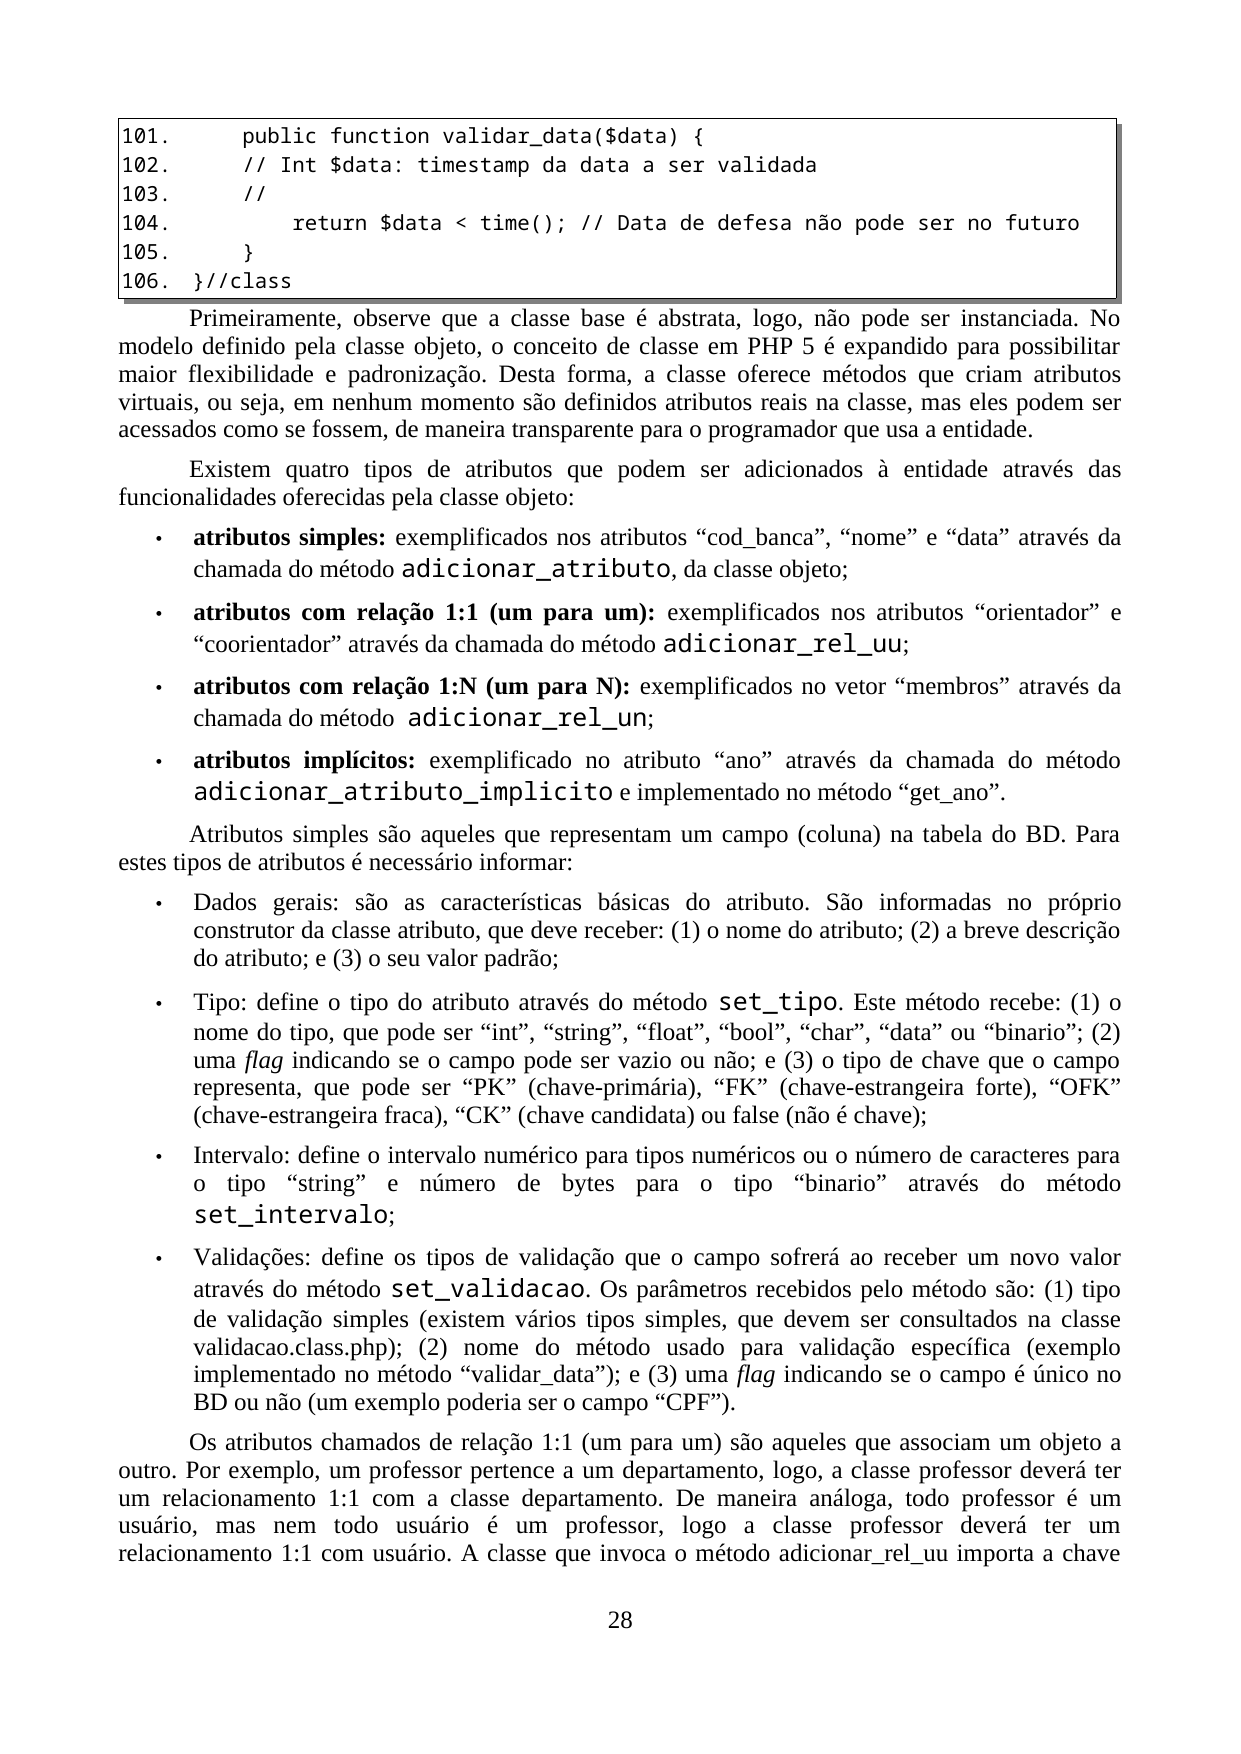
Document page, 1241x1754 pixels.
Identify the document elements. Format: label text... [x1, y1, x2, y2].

list return $data < time(); // Data de defesa não pode ser no futuro [119, 205, 1116, 234]
list }//class [119, 263, 1116, 298]
text Atributos simples são aqueles que representam um campo (coluna) na tabela do BD. Para estes tipos de atributos é necessário informar: [118, 821, 1122, 876]
list Intervalo: define o intervalo numérico para tipos numéricos ou o número de caracteres para o tipo “string” e número de bytes para o tipo “binario” através do método set_intervalo; [156, 1141, 1122, 1231]
text Os atributos chamados de relação 1:1 (um para um) são aqueles que associam um objeto a outro. Por exemplo, um professor pertence a um departamento, logo, a classe professor deverá ter um relacionamento 1:1 com a classe departamento. De maneira análoga, todo professor é um usuário, mas nem todo usuário é um professor, logo a classe professor deverá ter um relacionamento 1:1 com usuário. A classe que invoca o método adicionar_rel_uu importa a chave [118, 1428, 1122, 1567]
list // Int $data: timestamp da data a ser validada [119, 147, 1116, 176]
list Tipo: define o tipo do atributo através do método set_tipo. Este método recebe: (1) o nome do tipo, que pode ser “int”, “string”, “float”, “bool”, “char”, “data” ou “binario”; (2) uma flag indicando se o campo pode ser vazio ou não; e (3) o tipo de chave que o campo representa, que pode ser “PK” (chave-primária), “FK” (chave-estrangeira forte), “OFK” (chave-estrangeira fraca), “CK” (chave candidata) ou false (não é chave); [156, 984, 1122, 1129]
text Primeiramente, observe que a classe base é abstrata, logo, não pode ser instanciada. No modelo definido pela classe objeto, o conceito de classe em PHP 5 é expandido para possibilitar maior flexibilidade e padronização. Desta forma, a classe oferece métodos que criam atributos virtuais, ou seja, em nenhum momento são definidos atributos reais na classe, mas eles podem ser acessados como se fossem, de maneira transparente para o programador que usa a entidade. [118, 304, 1122, 443]
list public function validar_data($data) { [119, 119, 1116, 147]
list atributos com relação 1:1 (um para um): exemplificados nos atributos “orientador” e “coorientador” através da chamada do método adicionar_rel_uu; [156, 598, 1122, 659]
list Dados gerais: são as características básicas do atributo. São informadas no próprio construtor da classe atributo, que deve receber: (1) o nome do atributo; (2) a breve descrição do atributo; e (3) o seu valor padrão; [156, 888, 1122, 972]
list atributos implícitos: exemplificado no atributo “ano” através da chamada do método adicionar_atributo_implicito e implementado no método “get_ano”. [156, 746, 1122, 808]
list Validações: define os tipos de validação que o campo sofrerá ao receber um novo valor através do método set_validacao. Os parâmetros recebidos pelo método são: (1) tipo de validação simples (existem vários tipos simples, que devem ser consultados na classe validacao.class.php); (2) nome do método usado para validação específica (exemplo implementado no método “validar_data”); e (3) uma flag indicando se o campo é único no BD ou não (um exemplo poderia ser o campo “CPF”). [156, 1243, 1122, 1416]
list // [119, 176, 1116, 205]
list atributos simples: exemplificados nos atributos “cod_banca”, “nome” e “data” através da chamada do método adicionar_atributo, da classe objeto; [156, 523, 1122, 585]
list } [119, 234, 1116, 263]
list atributos com relação 1:N (um para N): exemplificados no vetor “membros” através da chamada do método adicionar_rel_un; [156, 672, 1122, 734]
text Existem quatro tipos de atributos que podem ser adicionados à entidade através das funcionalidades oferecidas pela classe objeto: [118, 456, 1122, 511]
